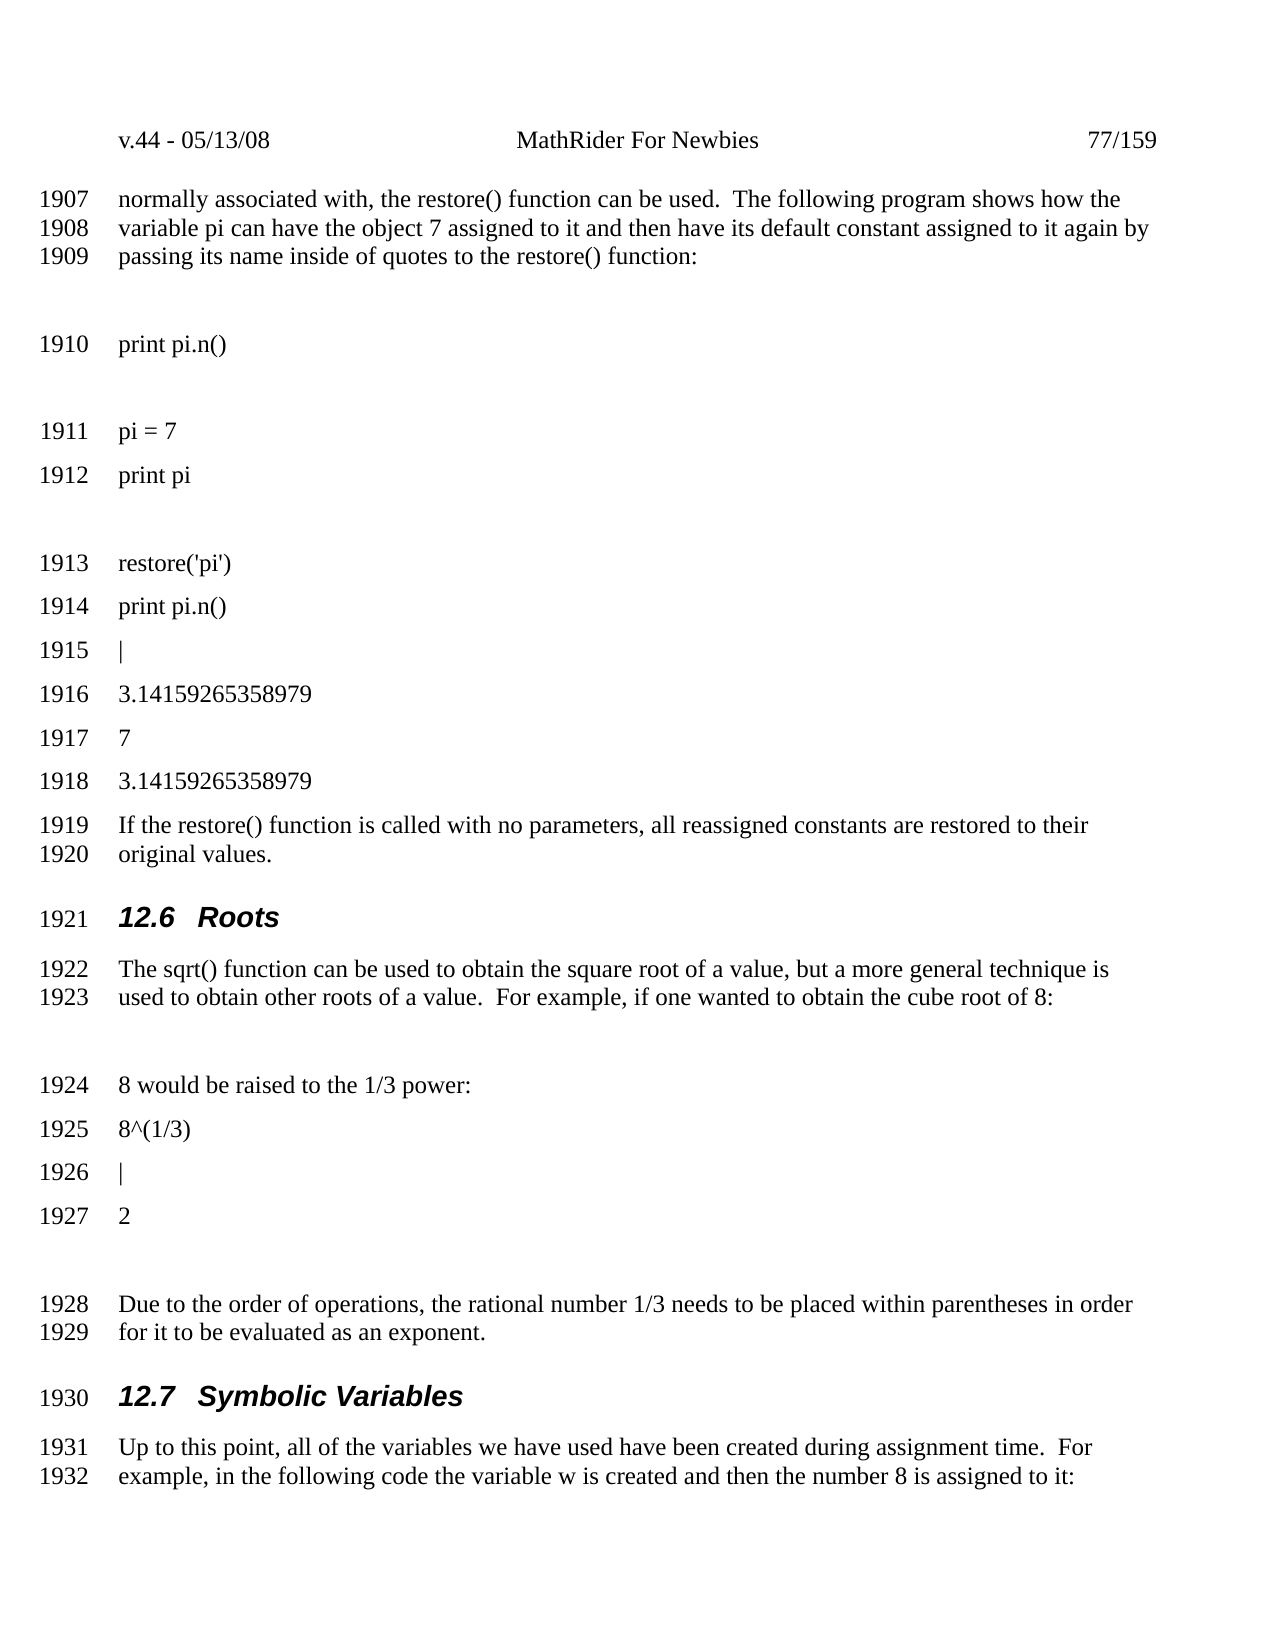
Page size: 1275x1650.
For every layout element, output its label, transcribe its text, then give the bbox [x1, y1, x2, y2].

text 2 [118, 1201, 1157, 1230]
text print pi.n() [118, 329, 1157, 358]
text 3.14159265358979 [118, 679, 1157, 708]
text 8 would be raised to the 1/3 power: [118, 1070, 1157, 1099]
text Due to the order of operations, the rational number 1/3 needs to be placed within parentheses in order for it to be evaluated as an exponent. [118, 1289, 1157, 1346]
text Up to this point, all of the variables we have used have been created during assignment time. For example, in the following code the variable w is created and then the number 8 is assigned to it: [118, 1432, 1157, 1490]
text 7 [118, 723, 1157, 751]
text pi = 7 [118, 416, 1157, 445]
text restore('pi') [118, 548, 1157, 576]
text | [118, 1157, 1157, 1186]
text print pi [118, 460, 1157, 489]
text If the restore() function is called with no parameters, all reassigned constants are restored to their original values. [118, 810, 1157, 868]
text The sqrt() function can be used to obtain the square root of a value, but a more general technique is used to obtain other roots of a value. For example, if one wanted to obtain the cube root of 8: [118, 954, 1157, 1011]
text 8^(1/3) [118, 1114, 1157, 1142]
subtitle Roots [118, 900, 1157, 934]
subtitle Symbolic Variables [118, 1379, 1157, 1412]
text print pi.n() [118, 591, 1157, 620]
text 3.14159265358979 [118, 766, 1157, 795]
text | [118, 635, 1157, 664]
text normally associated with, the restore() function can be used. The following program shows how the variable pi can have the object 7 assigned to it and then have its default constant assigned to it again by passing its name inside of quotes to the restore() function: [118, 184, 1157, 270]
